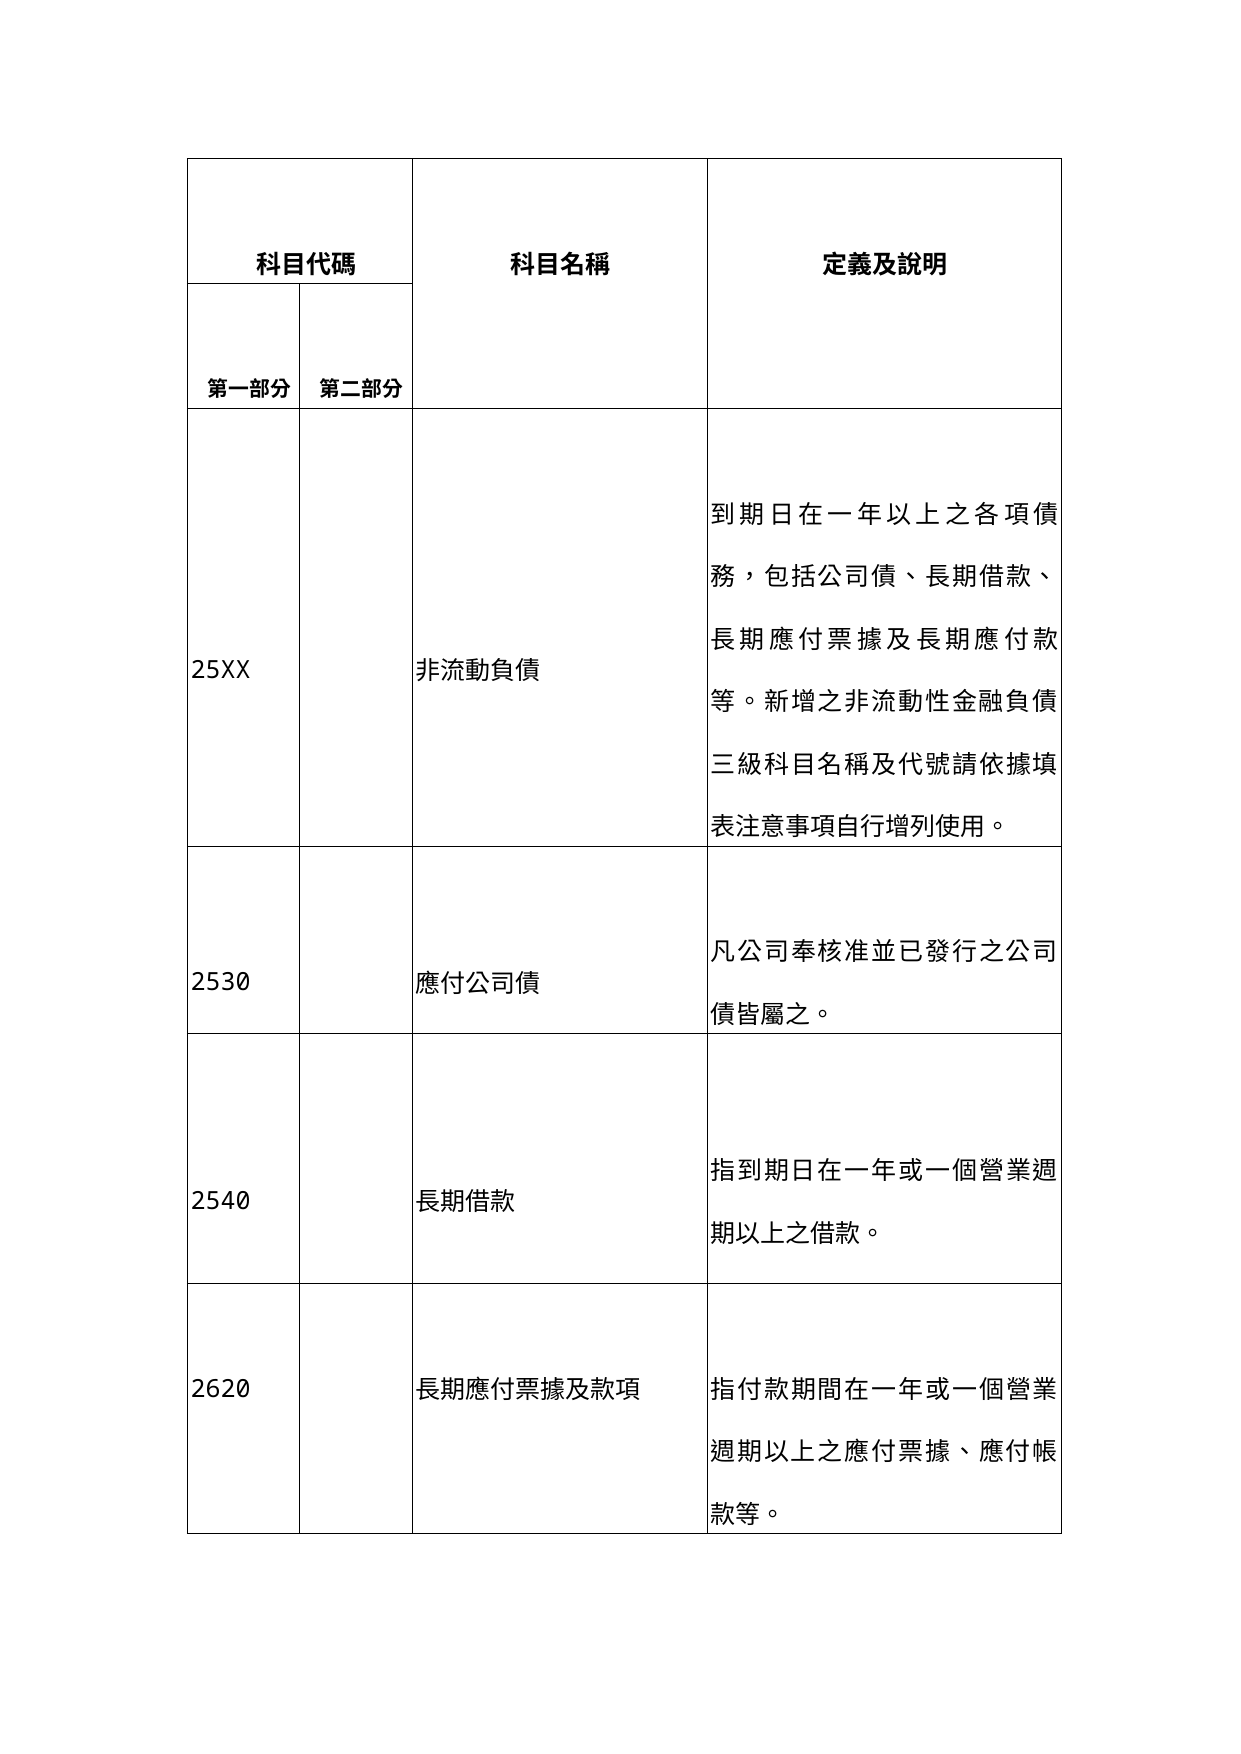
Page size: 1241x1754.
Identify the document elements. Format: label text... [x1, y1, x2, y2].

table_cell [300, 1284, 412, 1533]
table_cell 第一部分 [188, 284, 299, 408]
table_cell 2540 [188, 1034, 299, 1283]
table_cell [300, 1034, 412, 1283]
table_header 定義及說明 [708, 159, 1061, 283]
table_cell 2530 [188, 847, 299, 1033]
table_cell 長期借款 [413, 1034, 707, 1283]
table_cell 25XX [188, 409, 299, 846]
table_cell 指到期日在一年或一個營業週期以上之借款。 [708, 1034, 1061, 1283]
table_cell 第二部分 [300, 284, 412, 408]
table_cell [708, 283, 1061, 408]
table_cell 應付公司債 [413, 847, 707, 1033]
table_cell [300, 847, 412, 1033]
table_cell [300, 409, 412, 846]
table_cell 到期日在一年以上之各項債務，包括公司債、長期借款、長期應付票據及長期應付款等。新增之非流動性金融負債三級科目名稱及代號請依據填表注意事項自行增列使用。 [708, 409, 1061, 846]
table_cell 2620 [188, 1284, 299, 1533]
table_cell 指付款期間在一年或一個營業週期以上之應付票據、應付帳款等。 [708, 1284, 1061, 1533]
table_cell 長期應付票據及款項 [413, 1284, 707, 1533]
table_cell [413, 283, 707, 408]
table_header 科目名稱 [413, 159, 707, 283]
table_header 科目代碼 [188, 159, 412, 283]
table_cell 凡公司奉核准並已發行之公司債皆屬之。 [708, 847, 1061, 1033]
table_cell 非流動負債 [413, 409, 707, 846]
